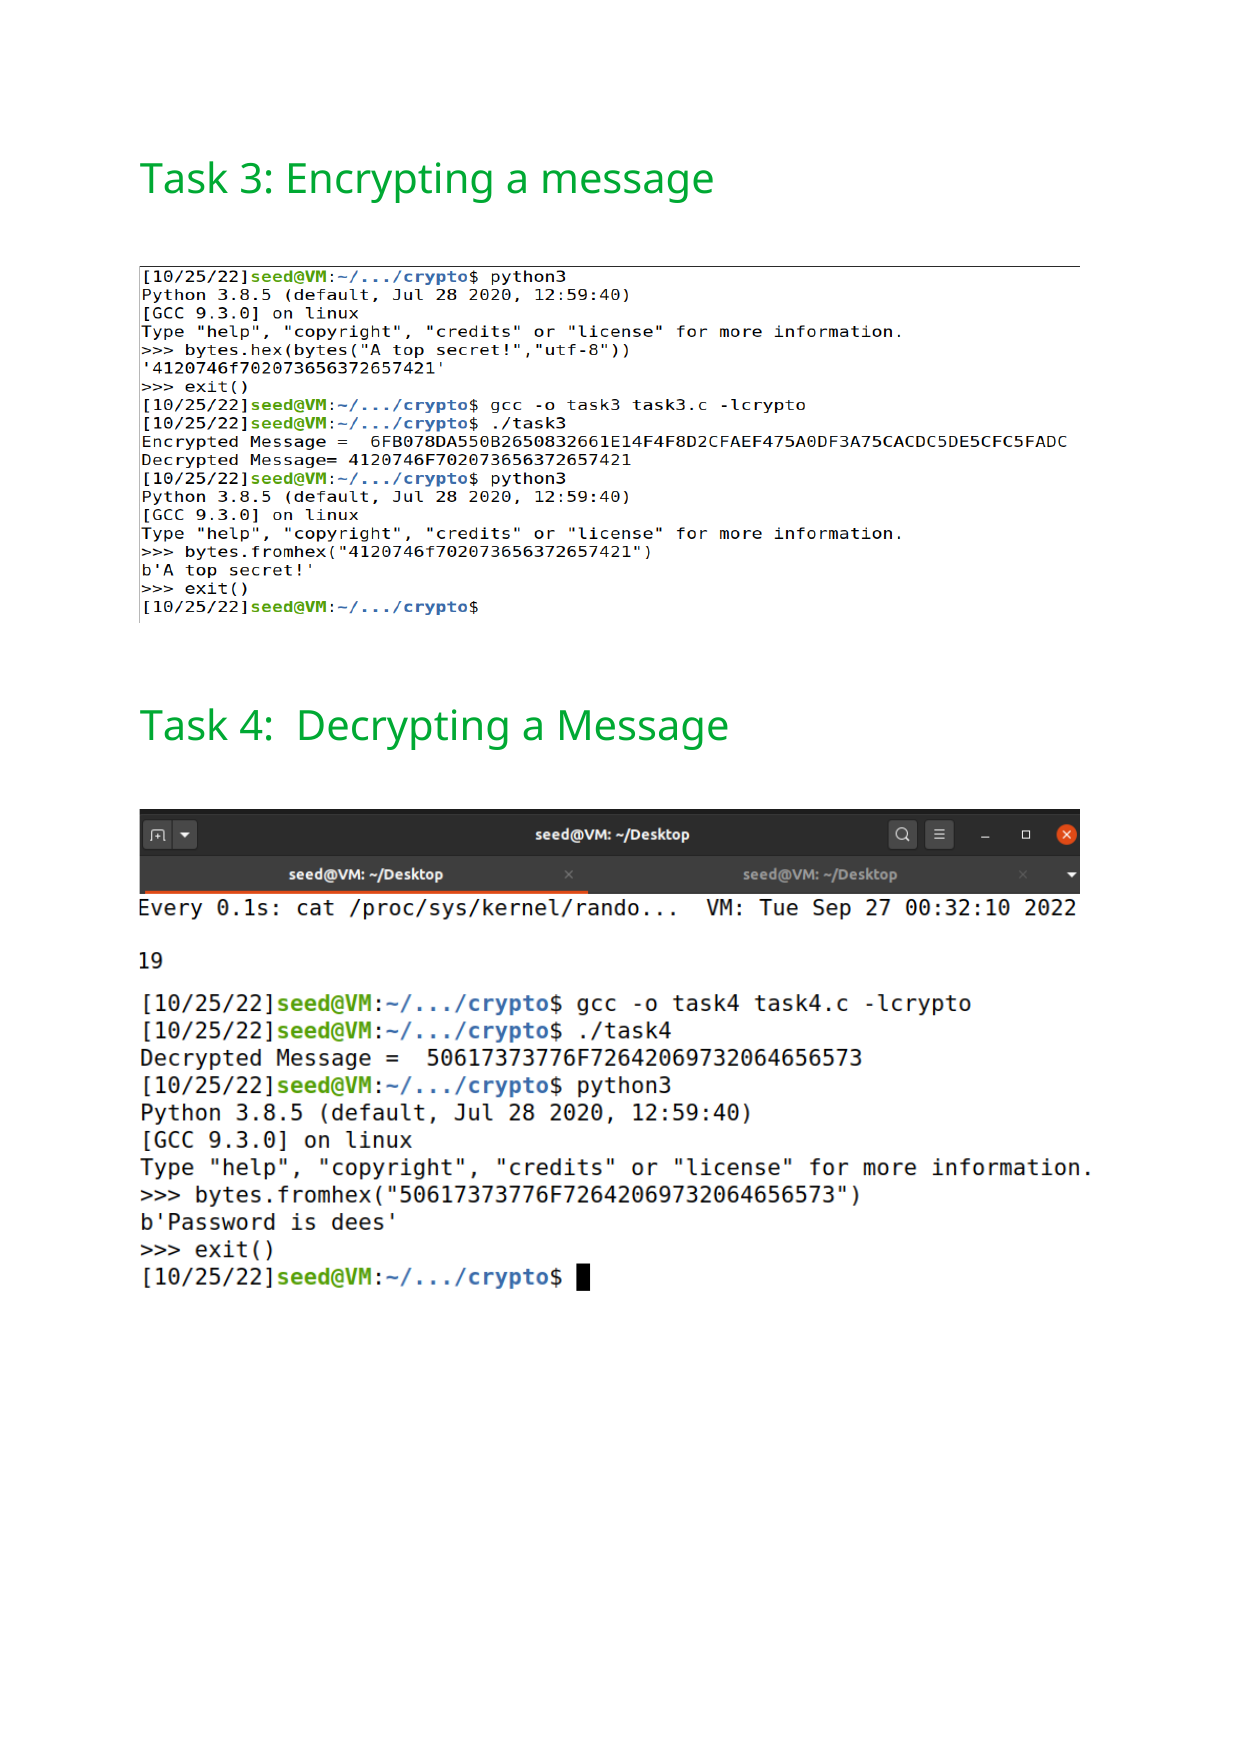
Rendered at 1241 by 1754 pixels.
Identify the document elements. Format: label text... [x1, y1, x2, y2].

picture [139, 266, 1080, 623]
text Task 3: Encrypting a message [139, 149, 1103, 206]
text Task 4: Decrypting a Message [139, 696, 1103, 753]
picture [139, 809, 1103, 1313]
